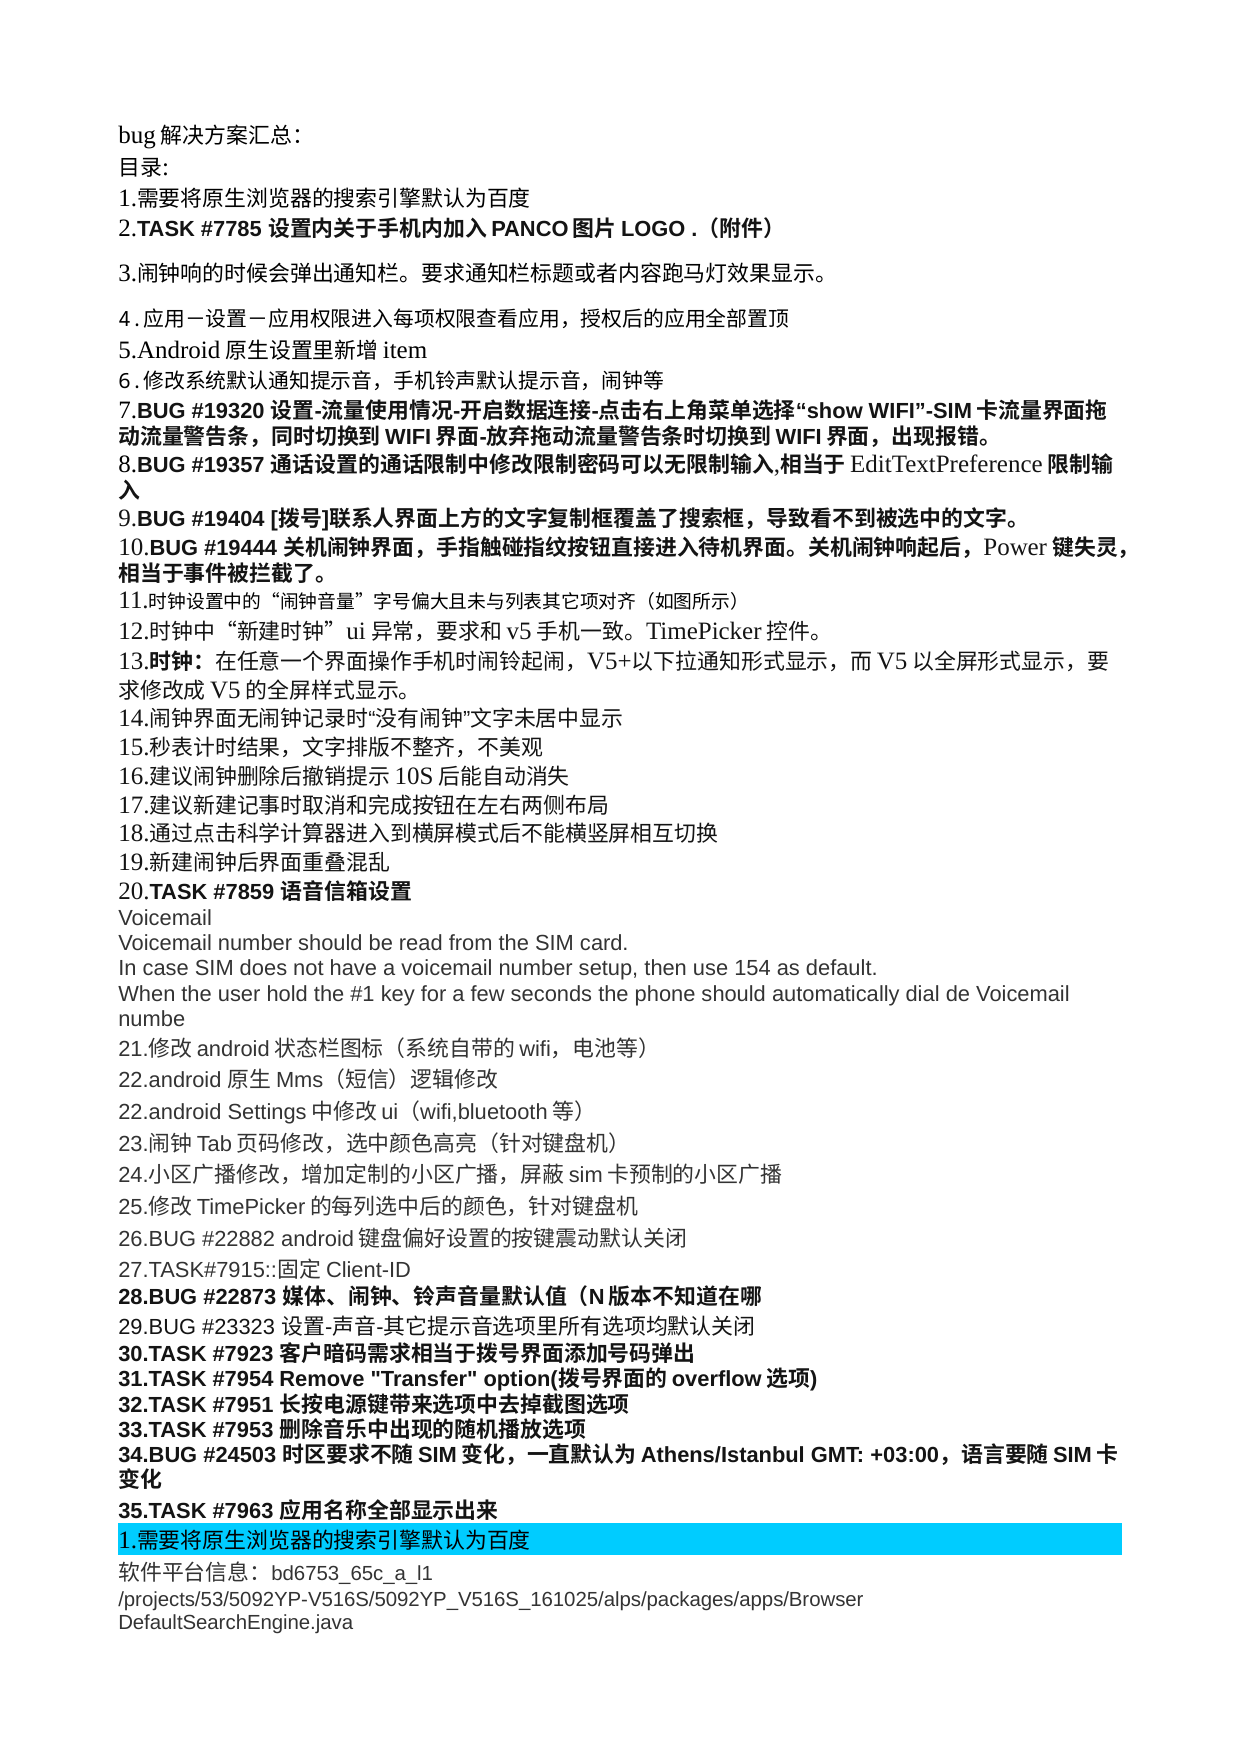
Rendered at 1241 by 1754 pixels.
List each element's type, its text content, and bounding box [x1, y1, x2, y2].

text 软件平台信息：bd6753_65c_a_l1 [118, 1555, 1122, 1587]
text 29.BUG #23323 设置-声音-其它提示音选项里所有选项均默认关闭 [118, 1309, 1122, 1341]
text 26.BUG #22882 android键盘偏好设置的按键震动默认关闭 [118, 1221, 1122, 1252]
text 11.时钟设置中的“闹钟音量”字号偏大且未与列表其它项对齐（如图所示） [118, 586, 1122, 614]
text 19.新建闹钟后界面重叠混乱 [118, 847, 1122, 876]
text 5.Android原生设置里新增item [118, 333, 1122, 365]
text 27.TASK#7915::固定 Client-ID [118, 1252, 1122, 1284]
text 18.通过点击科学计算器进入到横屏模式后不能横竖屏相互切换 [118, 818, 1122, 847]
text 20.TASK #7859 语音信箱设置 [118, 876, 1122, 905]
text 28.BUG #22873 媒体、闹钟、铃声音量默认值（N版本不知道在哪 [118, 1284, 1122, 1309]
text 9.BUG #19404 [拨号]联系人界面上方的文字复制框覆盖了搜索框，导致看不到被选中的文字。 [118, 503, 1122, 532]
text 34.BUG #24503 时区要求不随SIM变化，一直默认为Athens/Istanbul GMT: +03:00，语言要随SIM卡变化 [118, 1442, 1122, 1492]
text 30.TASK #7923 客户暗码需求相当于拨号界面添加号码弹出 [118, 1341, 1122, 1366]
text 16.建议闹钟删除后撤销提示10S后能自动消失 [118, 761, 1122, 790]
text 3.闹钟响的时候会弹出通知栏。要求通知栏标题或者内容跑马灯效果显示。 [118, 256, 1122, 288]
text 33.TASK #7953 删除音乐中出现的随机播放选项 [118, 1417, 1122, 1442]
text 13.时钟：在任意一个界面操作手机时闹铃起闹，V5+以下拉通知形式显示，而V5以全屏形式显示，要求修改成V5的全屏样式显示。 [118, 646, 1122, 703]
text 8.BUG #19357 通话设置的通话限制中修改限制密码可以无限制输入,相当于EditTextPreference限制输入 [118, 449, 1122, 503]
text 32.TASK #7951 长按电源键带来选项中去掉截图选项 [118, 1391, 1122, 1417]
text 22.android 原生Mms（短信）逻辑修改 [118, 1062, 1122, 1094]
text 14.闹钟界面无闹钟记录时“没有闹钟”文字未居中显示 [118, 703, 1122, 732]
text 15.秒表计时结果，文字排版不整齐，不美观 [118, 732, 1122, 761]
text 24.小区广播修改，增加定制的小区广播，屏蔽sim卡预制的小区广播 [118, 1157, 1122, 1189]
text 6.修改系统默认通知提示音，手机铃声默认提示音，闹钟等 [118, 365, 1122, 395]
text 31.TASK #7954 Remove "Transfer" option(拨号界面的overflow选项) [118, 1366, 1122, 1391]
text Voicemail Voicemail number should be read from the SIM card. In case SIM does not have a voicemail number setup, then use 154 as default. When the user hold the #1 key for a few seconds the phone should automatically dial de Voicemail numbe [118, 905, 1122, 1031]
text 35.TASK #7963 应用名称全部显示出来 [118, 1492, 1122, 1523]
text 21.修改android状态栏图标（系统自带的wifi，电池等） [118, 1031, 1122, 1062]
text 1.需要将原生浏览器的搜索引擎默认为百度 [118, 181, 1122, 213]
text 目录: [118, 150, 1122, 181]
text 1.需要将原生浏览器的搜索引擎默认为百度 [118, 1523, 1122, 1555]
text /projects/53/5092YP-V516S/5092YP_V516S_161025/alps/packages/apps/Browser [118, 1587, 1122, 1610]
text bug解决方案汇总： [118, 118, 1122, 150]
text 23.闹钟Tab页码修改，选中颜色高亮（针对键盘机） [118, 1126, 1122, 1157]
text 4.应用－设置－应用权限进入每项权限查看应用，授权后的应用全部置顶 [118, 303, 1122, 333]
text 12.时钟中“新建时钟”ui异常，要求和v5手机一致。TimePicker控件。 [118, 614, 1122, 646]
text 10.BUG #19444 关机闹钟界面，手指触碰指纹按钮直接进入待机界面。关机闹钟响起后，Power键失灵，相当于事件被拦截了。 [118, 532, 1122, 586]
text 7.BUG #19320 设置-流量使用情况-开启数据连接-点击右上角菜单选择“show WIFI”-SIM卡流量界面拖动流量警告条，同时切换到WIFI界面-放弃拖动流量警告条时切换到WIFI界面，出现报错。 [118, 395, 1122, 449]
text DefaultSearchEngine.java [118, 1610, 1122, 1633]
text 22.android Settings中修改ui（wifi,bluetooth等） [118, 1094, 1122, 1126]
text 25.修改TimePicker的每列选中后的颜色，针对键盘机 [118, 1189, 1122, 1221]
text 2.TASK #7785 设置内关于手机内加入PANCO图片LOGO .（附件） [118, 213, 1122, 242]
text 17.建议新建记事时取消和完成按钮在左右两侧布局 [118, 790, 1122, 818]
